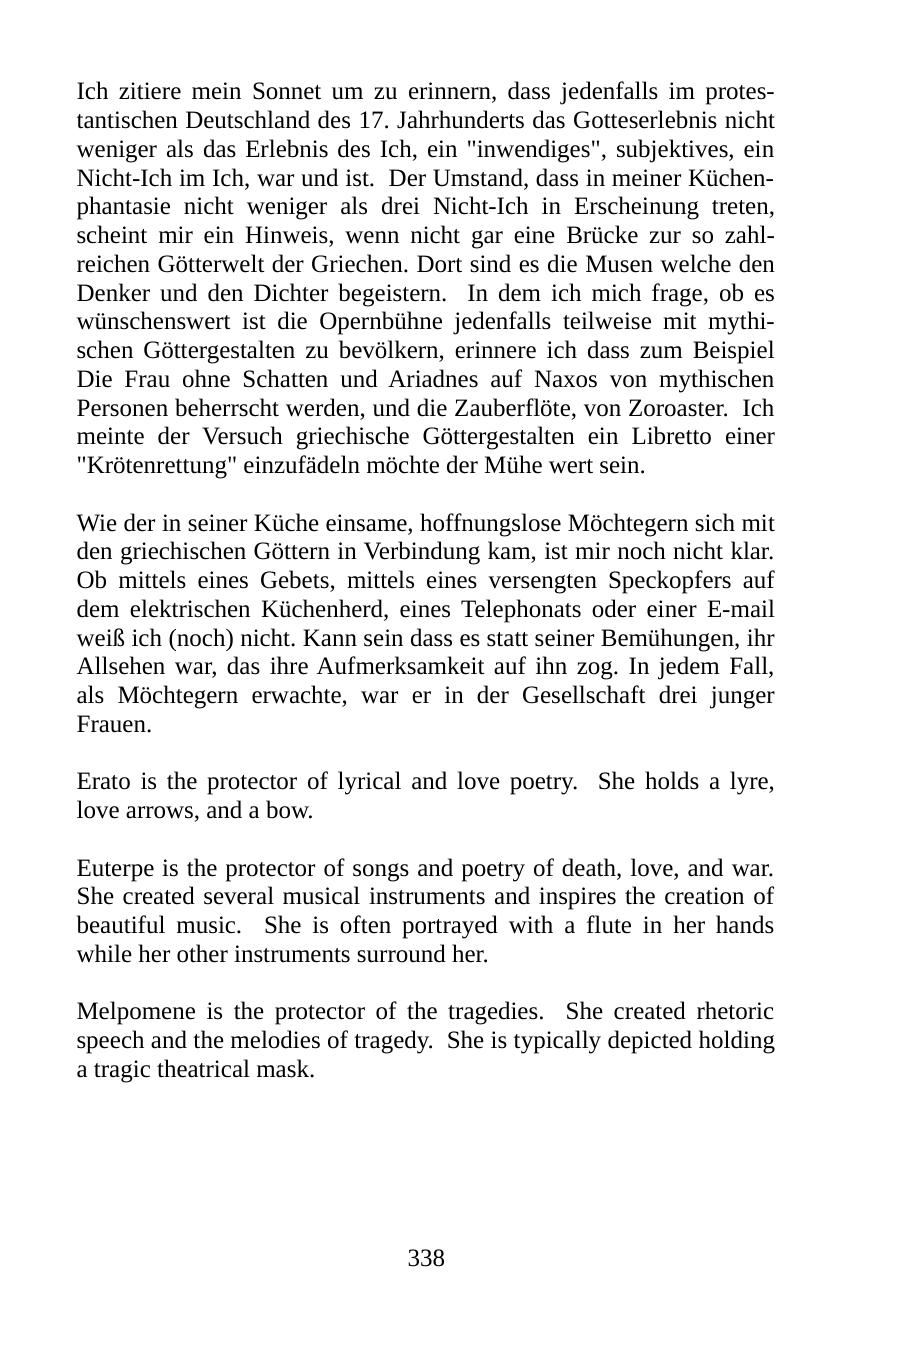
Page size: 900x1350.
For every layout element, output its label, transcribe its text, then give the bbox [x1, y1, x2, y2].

text Melpomene is the protector of the tragedies. She created rhetoric speech and the melodies of tragedy. She is typically depicted holding a tragic theatrical mask. [76, 996, 776, 1083]
text Ich zitiere mein Sonnet um zu erinnern, dass jedenfalls im protes-tantischen Deutschland des 17. Jahrhunderts das Gotteserlebnis nicht weniger als das Erlebnis des Ich, ein "inwendiges", subjektives, ein Nicht-Ich im Ich, war und ist. Der Umstand, dass in meiner Küchen-phantasie nicht weniger als drei Nicht-Ich in Erscheinung treten, scheint mir ein Hinweis, wenn nicht gar eine Brücke zur so zahl-reichen Götterwelt der Griechen. Dort sind es die Musen welche den Denker und den Dichter begeistern. In dem ich mich frage, ob es wünschenswert ist die Opernbühne jedenfalls teilweise mit mythi-schen Göttergestalten zu bevölkern, erinnere ich dass zum Beispiel Die Frau ohne Schatten und Ariadnes auf Naxos von mythischen Personen beherrscht werden, und die Zauberflöte, von Zoroaster. Ich meinte der Versuch griechische Göttergestalten ein Libretto einer "Krötenrettung" einzufädeln möchte der Mühe wert sein. [76, 76, 776, 479]
text Wie der in seiner Küche einsame, hoffnungslose Möchtegern sich mit den griechischen Göttern in Verbindung kam, ist mir noch nicht klar. Ob mittels eines Gebets, mittels eines versengten Speckopfers auf dem elektrischen Küchenherd, eines Telephonats oder einer E-mail weiß ich (noch) nicht. Kann sein dass es statt seiner Bemühungen, ihr Allsehen war, das ihre Aufmerksamkeit auf ihn zog. In jedem Fall, als Möchtegern erwachte, war er in der Gesellschaft drei junger Frauen. [76, 508, 776, 738]
text Erato is the protector of lyrical and love poetry. She holds a lyre, love arrows, and a bow. [76, 766, 776, 824]
text Euterpe is the protector of songs and poetry of death, love, and war. She created several musical instruments and inspires the creation of beautiful music. She is often portrayed with a flute in her hands while her other instruments surround her. [76, 853, 776, 968]
